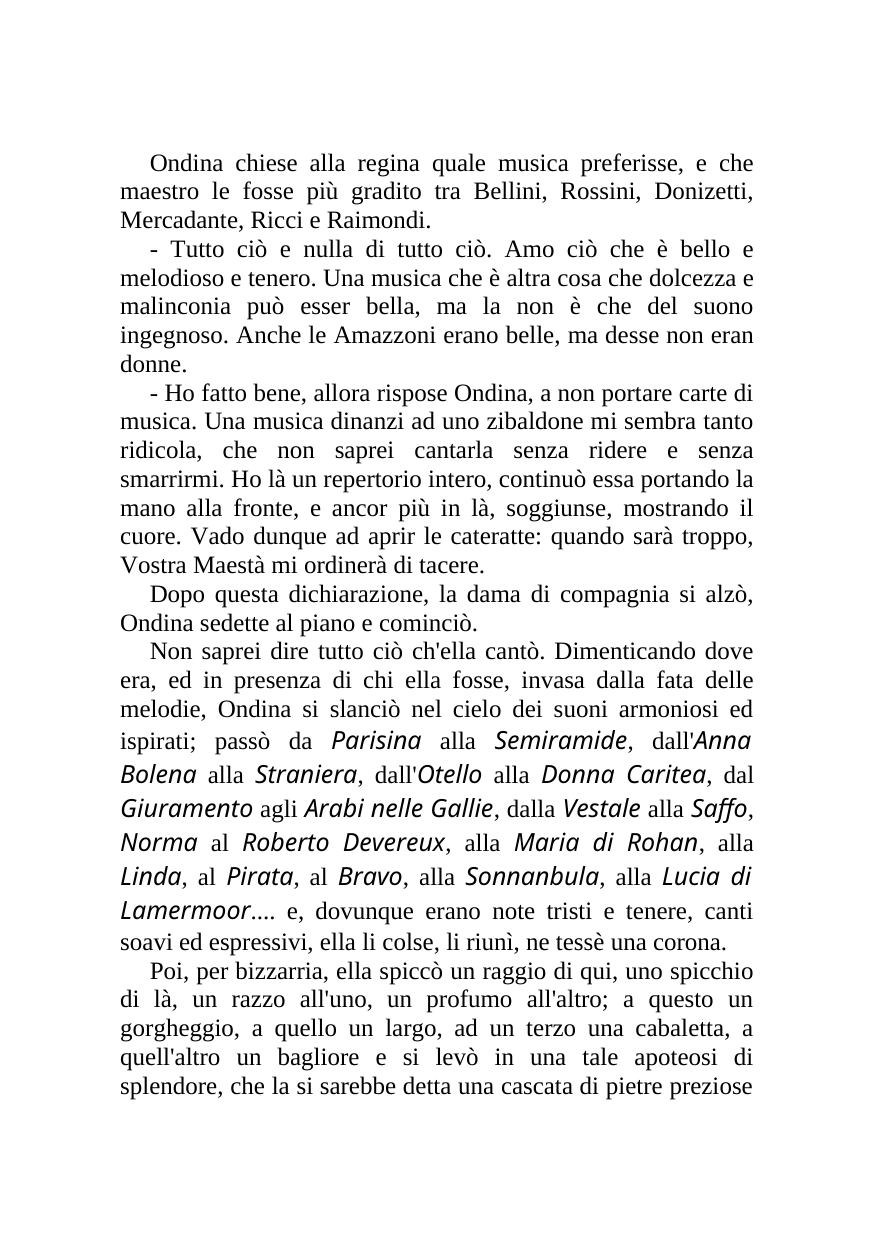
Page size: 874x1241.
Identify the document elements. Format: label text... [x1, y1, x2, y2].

text - Tutto ciò e nulla di tutto ciò. Amo ciò che è bello e melodioso e tenero. Una musica che è altra cosa che dolcezza e malinconia può esser bella, ma la non è che del suono ingegnoso. Anche le Amazzoni erano belle, ma desse non eran donne. [120, 234, 754, 378]
text Poi, per bizzarria, ella spiccò un raggio di qui, uno spicchio di là, un razzo all'uno, un profumo all'altro; a questo un gorgheggio, a quello un largo, ad un terzo una cabaletta, a quell'altro un bagliore e si levò in una tale apoteosi di splendore, che la si sarebbe detta una cascata di pietre preziose [120, 956, 754, 1099]
text Ondina chiese alla regina quale musica preferisse, e che maestro le fosse più gradito tra Bellini, Rossini, Donizetti, Mercadante, Ricci e Raimondi. [120, 148, 754, 234]
text Dopo questa dichiarazione, la dama di compagnia si alzò, Ondina sedette al piano e cominciò. [120, 579, 754, 636]
text - Ho fatto bene, allora rispose Ondina, a non portare carte di musica. Una musica dinanzi ad uno zibaldone mi sembra tanto ridicola, che non saprei cantarla senza ridere e senza smarrirmi. Ho là un repertorio intero, continuò essa portando la mano alla fronte, e ancor più in là, soggiunse, mostrando il cuore. Vado dunque ad aprir le cateratte: quando sarà troppo, Vostra Maestà mi ordinerà di tacere. [120, 378, 754, 579]
text Non saprei dire tutto ciò ch'ella cantò. Dimenticando dove era, ed in presenza di chi ella fosse, invasa dalla fata delle melodie, Ondina si slanciò nel cielo dei suoni armoniosi ed ispirati; passò da Parisina alla Semiramide, dall'Anna Bolena alla Straniera, dall'Otello alla Donna Caritea, dal Giuramento agli Arabi nelle Gallie, dalla Vestale alla Saffo, Norma al Roberto Devereux, alla Maria di Rohan, alla Linda, al Pirata, al Bravo, alla Sonnanbula, alla Lucia di Lamermoor.... e, dovunque erano note tristi e tenere, canti soavi ed espressivi, ella li colse, li riunì, ne tessè una corona. [120, 636, 754, 956]
